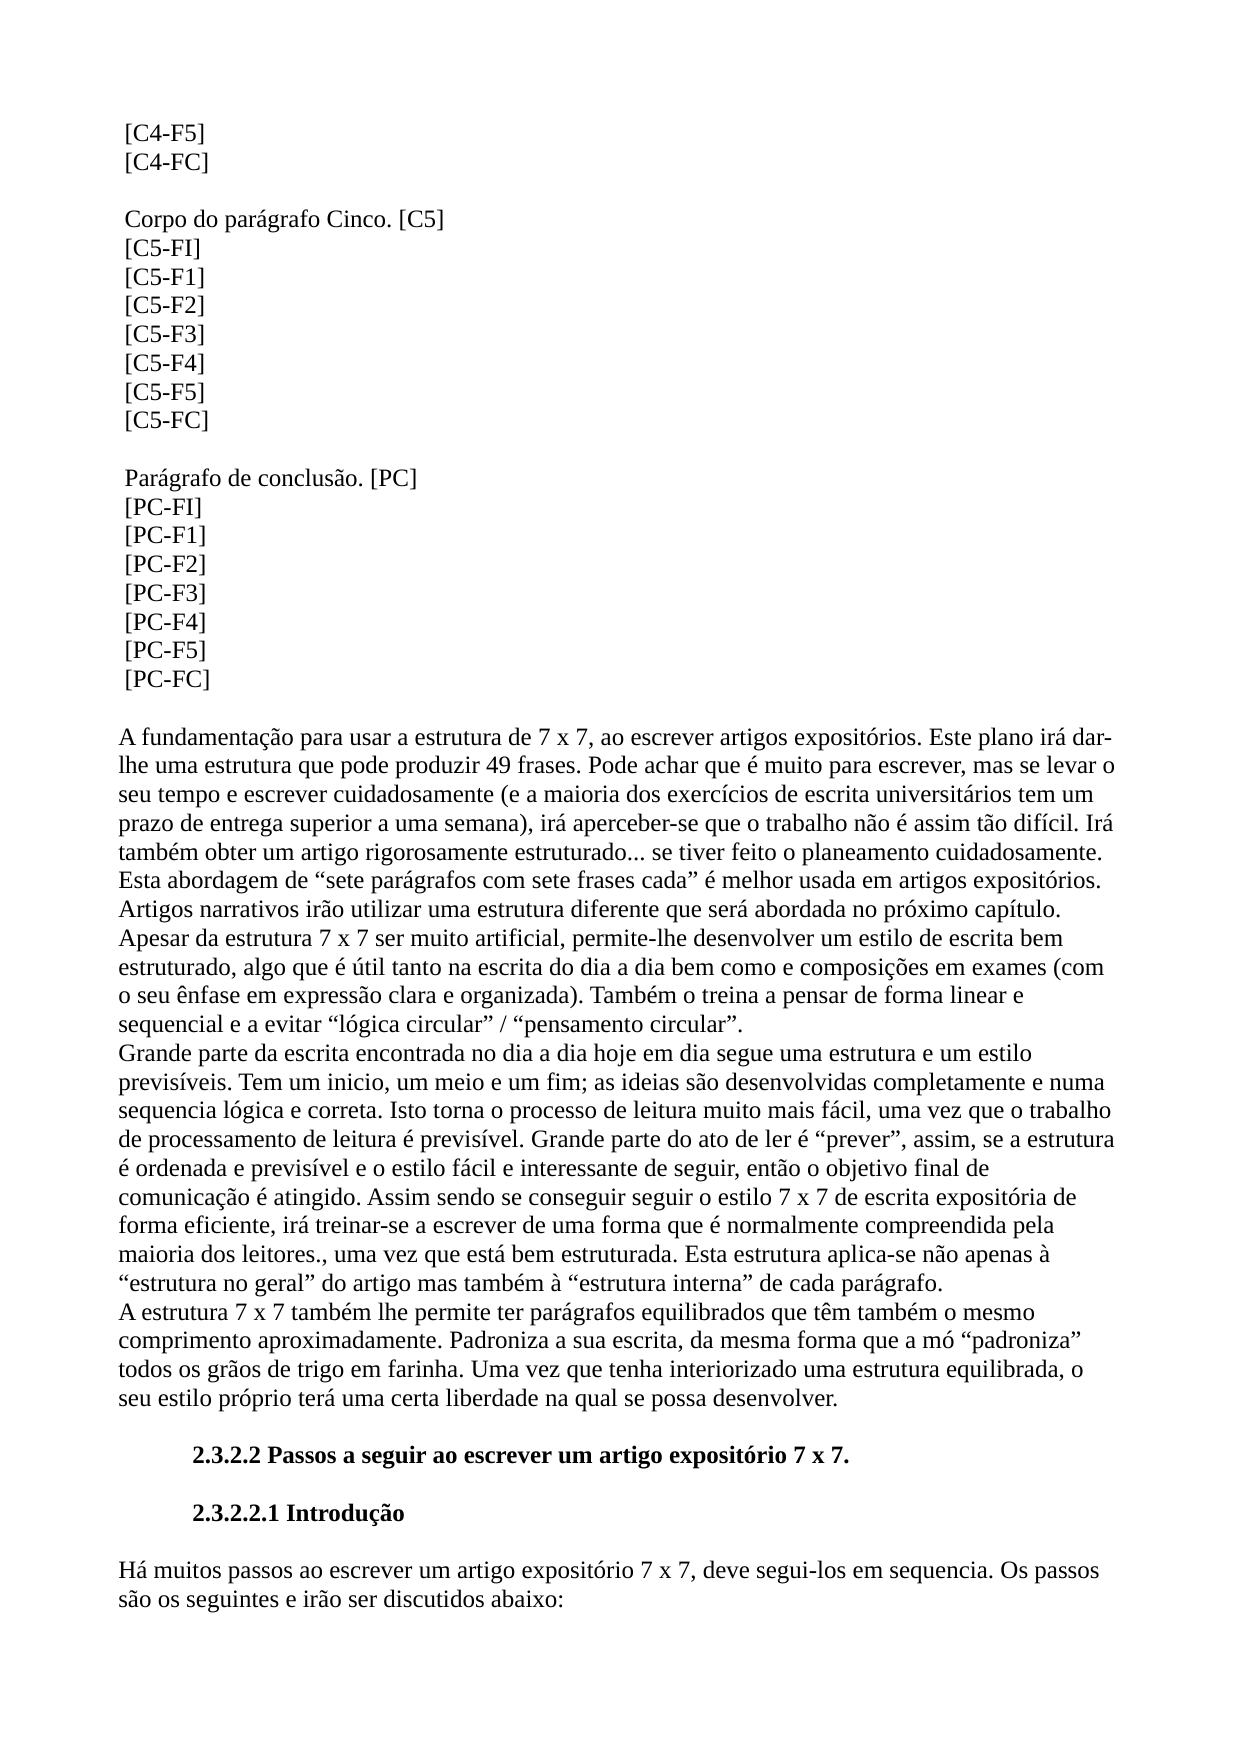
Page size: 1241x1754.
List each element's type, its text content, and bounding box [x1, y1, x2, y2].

text Apesar da estrutura 7 x 7 ser muito artificial, permite-lhe desenvolver um estilo de escrita bem estruturado, algo que é útil tanto na escrita do dia a dia bem como e composições em exames (com o seu ênfase em expressão clara e organizada). Também o treina a pensar de forma linear e sequencial e a evitar “lógica circular” / “pensamento circular”. [118, 923, 1122, 1038]
text 2.3.2.2 Passos a seguir ao escrever um artigo expositório 7 x 7. [118, 1441, 1122, 1469]
text Grande parte da escrita encontrada no dia a dia hoje em dia segue uma estrutura e um estilo previsíveis. Tem um inicio, um meio e um fim; as ideias são desenvolvidas completamente e numa sequencia lógica e correta. Isto torna o processo de leitura muito mais fácil, uma vez que o trabalho de processamento de leitura é previsível. Grande parte do ato de ler é “prever”, assim, se a estrutura é ordenada e previsível e o estilo fácil e interessante de seguir, então o objetivo final de comunicação é atingido. Assim sendo se conseguir seguir o estilo 7 x 7 de escrita expositória de forma eficiente, irá treinar-se a escrever de uma forma que é normalmente compreendida pela maioria dos leitores., uma vez que está bem estruturada. Esta estrutura aplica-se não apenas à “estrutura no geral” do artigo mas também à “estrutura interna” de cada parágrafo. [118, 1038, 1122, 1297]
text [C4-F5] [C4-FC] Corpo do parágrafo Cinco. [C5] [C5-FI] [C5-F1] [C5-F2] [C5-F3] [C5-F4] [C5-F5] [C5-FC] Parágrafo de conclusão. [PC] [PC-FI] [PC-F1] [PC-F2] [PC-F3] [PC-F4] [PC-F5] [PC-FC] [118, 118, 1122, 693]
text Há muitos passos ao escrever um artigo expositório 7 x 7, deve segui-los em sequencia. Os passos são os seguintes e irão ser discutidos abaixo: [118, 1556, 1122, 1613]
text Esta abordagem de “sete parágrafos com sete frases cada” é melhor usada em artigos expositórios. Artigos narrativos irão utilizar uma estrutura diferente que será abordada no próximo capítulo. [118, 866, 1122, 923]
text 2.3.2.2.1 Introdução [118, 1498, 1122, 1527]
text A fundamentação para usar a estrutura de 7 x 7, ao escrever artigos expositórios. Este plano irá dar-lhe uma estrutura que pode produzir 49 frases. Pode achar que é muito para escrever, mas se levar o seu tempo e escrever cuidadosamente (e a maioria dos exercícios de escrita universitários tem um prazo de entrega superior a uma semana), irá aperceber-se que o trabalho não é assim tão difícil. Irá também obter um artigo rigorosamente estruturado... se tiver feito o planeamento cuidadosamente. [118, 722, 1122, 866]
text A estrutura 7 x 7 também lhe permite ter parágrafos equilibrados que têm também o mesmo comprimento aproximadamente. Padroniza a sua escrita, da mesma forma que a mó “padroniza” todos os grãos de trigo em farinha. Uma vez que tenha interiorizado uma estrutura equilibrada, o seu estilo próprio terá uma certa liberdade na qual se possa desenvolver. [118, 1297, 1122, 1412]
